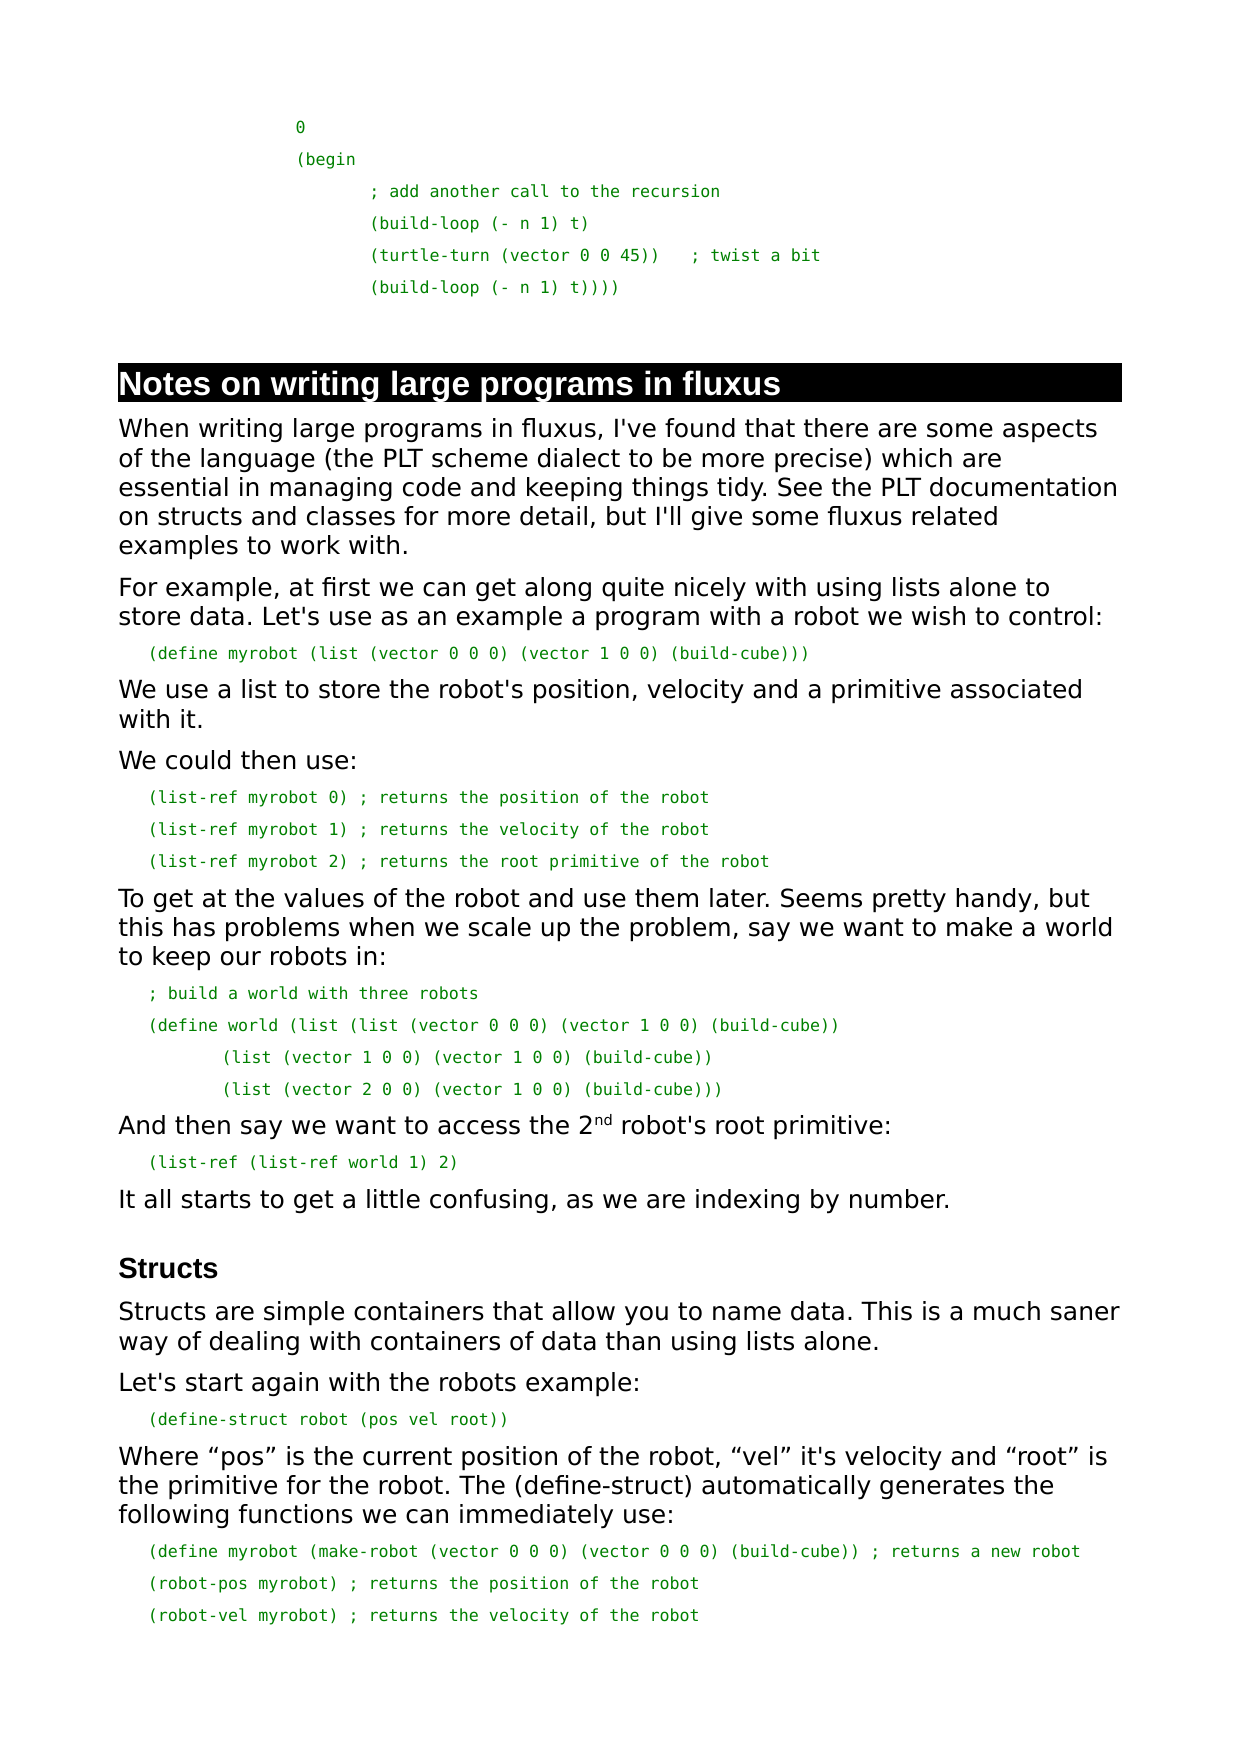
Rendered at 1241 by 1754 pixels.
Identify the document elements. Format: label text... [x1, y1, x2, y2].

text We use a list to store the robot's position, velocity and a primitive associated with it. [118, 676, 1122, 734]
text 0 [148, 118, 1122, 137]
text When writing large programs in fluxus, I've found that there are some aspects of the language (the PLT scheme dialect to be more precise) which are essential in managing code and keeping things tidy. See the PLT documentation on structs and classes for more detail, but I'll give some fluxus related examples to work with. [118, 415, 1122, 561]
text (list (vector 2 0 0) (vector 1 0 0) (build-cube))) [148, 1079, 1122, 1099]
text It all starts to get a little confusing, as we are indexing by number. [118, 1185, 1122, 1214]
text (robot-pos myrobot) ; returns the position of the robot [148, 1574, 1122, 1593]
text (define-struct robot (pos vel root)) [148, 1410, 1122, 1429]
subtitle Notes on writing large programs in fluxus [118, 363, 1122, 402]
text Where “pos” is the current position of the robot, “vel” it's velocity and “root” is the primitive for the robot. The (define-struct) automatically generates the following functions we can immediately use: [118, 1442, 1122, 1529]
subtitle Structs [118, 1252, 1122, 1285]
text (define myrobot (make-robot (vector 0 0 0) (vector 0 0 0) (build-cube)) ; returns a new robot [148, 1542, 1122, 1561]
text (define myrobot (list (vector 0 0 0) (vector 1 0 0) (build-cube))) [148, 644, 1122, 663]
text (list (vector 1 0 0) (vector 1 0 0) (build-cube)) [148, 1048, 1122, 1067]
text (turtle-turn (vector 0 0 45)) ; twist a bit [148, 246, 1122, 265]
text To get at the values of the robot and use them later. Seems pretty handy, but this has problems when we scale up the problem, say we want to make a world to keep our robots in: [118, 884, 1122, 971]
text We could then use: [118, 747, 1122, 776]
text (list-ref myrobot 2) ; returns the root primitive of the robot [148, 852, 1122, 871]
text (build-loop (- n 1) t) [148, 214, 1122, 233]
text Let's start again with the robots example: [118, 1368, 1122, 1398]
text ; add another call to the recursion [148, 182, 1122, 201]
text (robot-vel myrobot) ; returns the velocity of the robot [148, 1606, 1122, 1625]
text (list-ref (list-ref world 1) 2) [148, 1153, 1122, 1172]
text For example, at first we can get along quite nicely with using lists alone to store data. Let's use as an example a program with a robot we wish to control: [118, 573, 1122, 631]
text (define world (list (list (vector 0 0 0) (vector 1 0 0) (build-cube)) [148, 1016, 1122, 1035]
text Structs are simple containers that allow you to name data. This is a much saner way of dealing with containers of data than using lists alone. [118, 1298, 1122, 1356]
text (list-ref myrobot 0) ; returns the position of the robot [148, 788, 1122, 808]
text (list-ref myrobot 1) ; returns the velocity of the robot [148, 820, 1122, 839]
text (begin [148, 150, 1122, 169]
text (build-loop (- n 1) t)))) [148, 277, 1122, 297]
text And then say we want to access the 2nd robot's root primitive: [118, 1111, 1122, 1141]
text ; build a world with three robots [148, 984, 1122, 1003]
